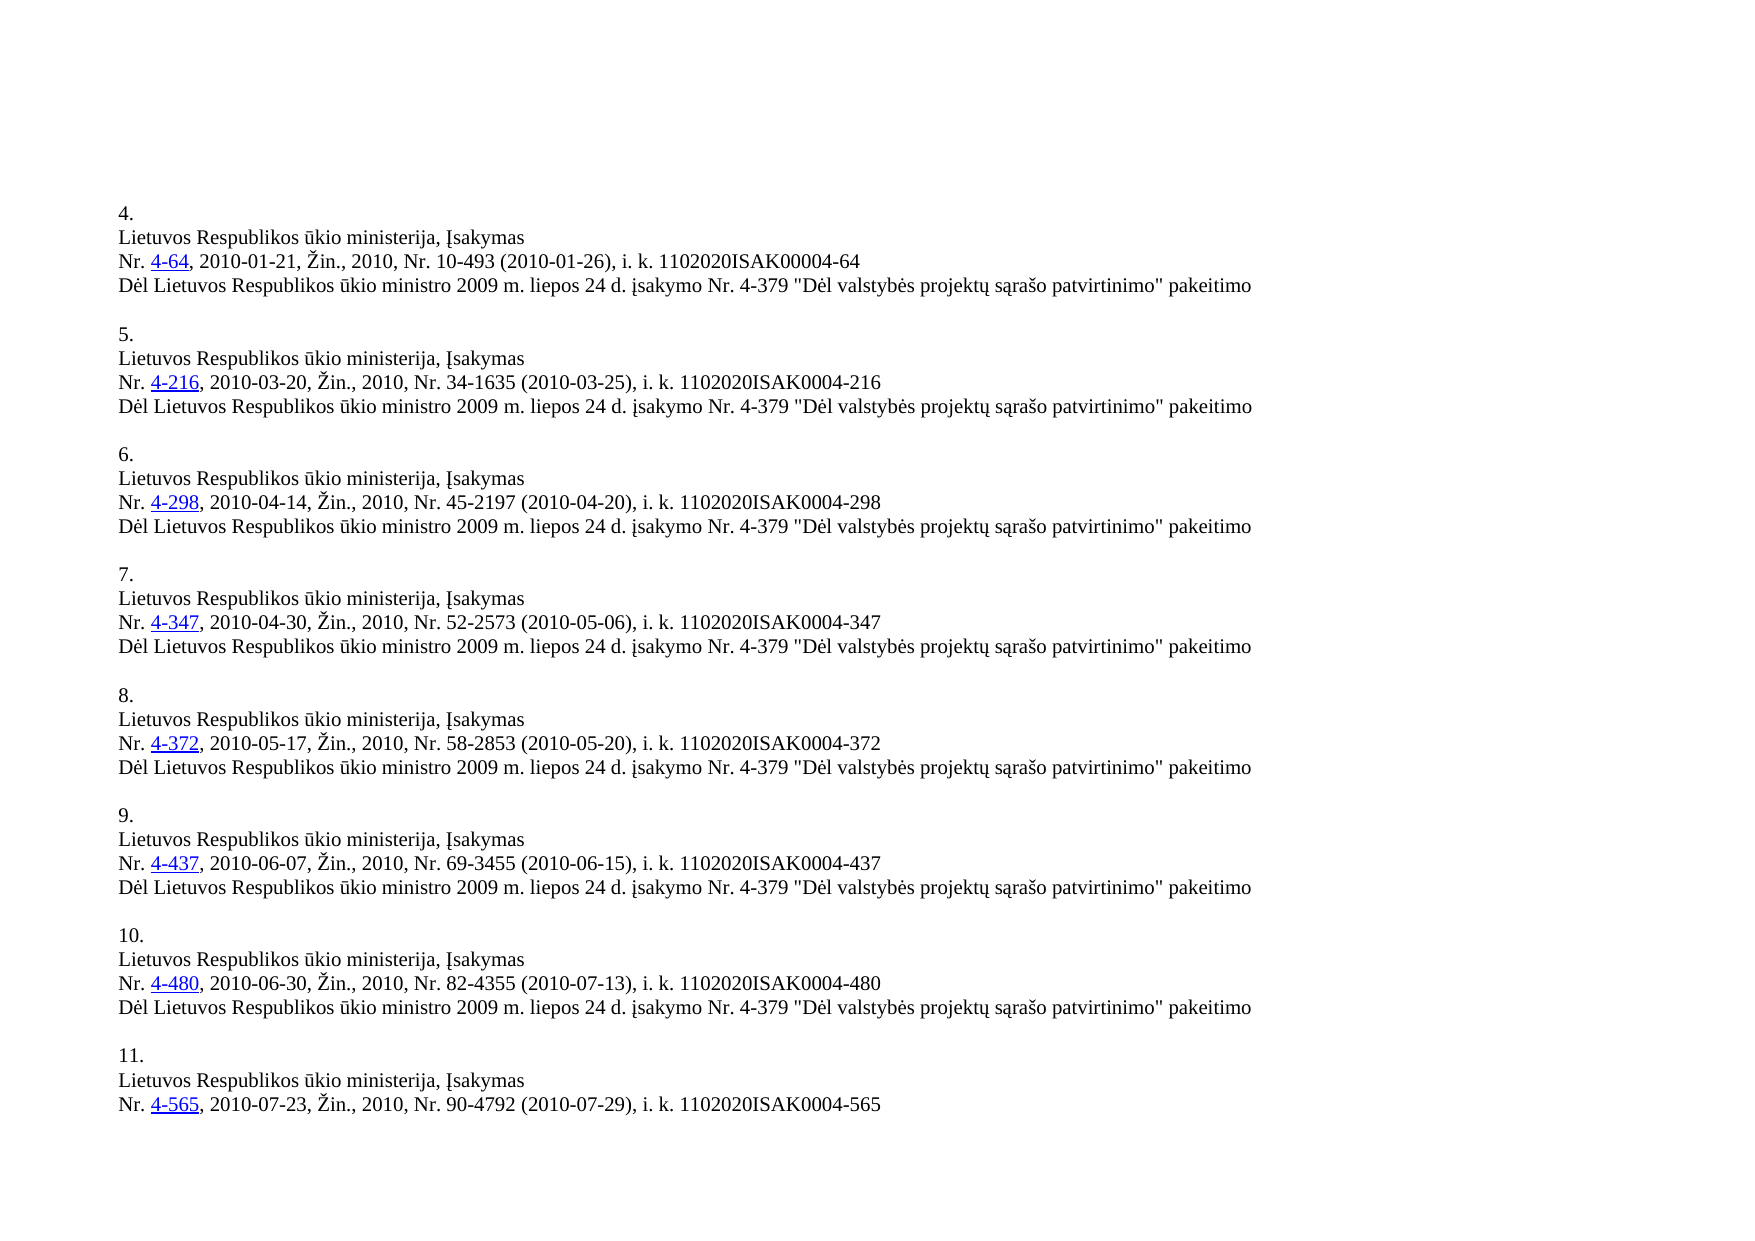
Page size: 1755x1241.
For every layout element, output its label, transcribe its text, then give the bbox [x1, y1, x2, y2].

text 4. [118, 201, 1636, 225]
text Lietuvos Respublikos ūkio ministerija, Įsakymas [118, 947, 1636, 971]
text Nr. 4-437, 2010-06-07, Žin., 2010, Nr. 69-3455 (2010-06-15), i. k. 1102020ISAK0004-437 [118, 851, 1636, 875]
text 7. [118, 562, 1636, 586]
text Nr. 4-372, 2010-05-17, Žin., 2010, Nr. 58-2853 (2010-05-20), i. k. 1102020ISAK0004-372 [118, 731, 1636, 755]
text Lietuvos Respublikos ūkio ministerija, Įsakymas [118, 707, 1636, 731]
text 10. [118, 923, 1636, 947]
text Nr. 4-565, 2010-07-23, Žin., 2010, Nr. 90-4792 (2010-07-29), i. k. 1102020ISAK0004-565 [118, 1092, 1636, 1116]
text 9. [118, 803, 1636, 827]
text Lietuvos Respublikos ūkio ministerija, Įsakymas [118, 586, 1636, 610]
text Dėl Lietuvos Respublikos ūkio ministro 2009 m. liepos 24 d. įsakymo Nr. 4-379 "Dėl valstybės projektų sąrašo patvirtinimo" pakeitimo [118, 755, 1636, 779]
text 5. [118, 322, 1636, 346]
text Nr. 4-347, 2010-04-30, Žin., 2010, Nr. 52-2573 (2010-05-06), i. k. 1102020ISAK0004-347 [118, 610, 1636, 634]
text Nr. 4-64, 2010-01-21, Žin., 2010, Nr. 10-493 (2010-01-26), i. k. 1102020ISAK00004-64 [118, 249, 1636, 273]
text Lietuvos Respublikos ūkio ministerija, Įsakymas [118, 346, 1636, 370]
text 11. [118, 1043, 1636, 1067]
text Lietuvos Respublikos ūkio ministerija, Įsakymas [118, 1067, 1636, 1092]
text Dėl Lietuvos Respublikos ūkio ministro 2009 m. liepos 24 d. įsakymo Nr. 4-379 "Dėl valstybės projektų sąrašo patvirtinimo" pakeitimo [118, 995, 1636, 1019]
text Dėl Lietuvos Respublikos ūkio ministro 2009 m. liepos 24 d. įsakymo Nr. 4-379 "Dėl valstybės projektų sąrašo patvirtinimo" pakeitimo [118, 273, 1636, 297]
text Nr. 4-298, 2010-04-14, Žin., 2010, Nr. 45-2197 (2010-04-20), i. k. 1102020ISAK0004-298 [118, 490, 1636, 514]
text Dėl Lietuvos Respublikos ūkio ministro 2009 m. liepos 24 d. įsakymo Nr. 4-379 "Dėl valstybės projektų sąrašo patvirtinimo" pakeitimo [118, 875, 1636, 899]
text Nr. 4-480, 2010-06-30, Žin., 2010, Nr. 82-4355 (2010-07-13), i. k. 1102020ISAK0004-480 [118, 971, 1636, 995]
text Nr. 4-216, 2010-03-20, Žin., 2010, Nr. 34-1635 (2010-03-25), i. k. 1102020ISAK0004-216 [118, 370, 1636, 394]
text Dėl Lietuvos Respublikos ūkio ministro 2009 m. liepos 24 d. įsakymo Nr. 4-379 "Dėl valstybės projektų sąrašo patvirtinimo" pakeitimo [118, 634, 1636, 658]
text 6. [118, 442, 1636, 466]
text Lietuvos Respublikos ūkio ministerija, Įsakymas [118, 225, 1636, 249]
text Lietuvos Respublikos ūkio ministerija, Įsakymas [118, 827, 1636, 851]
text Lietuvos Respublikos ūkio ministerija, Įsakymas [118, 466, 1636, 490]
text 8. [118, 682, 1636, 707]
text Dėl Lietuvos Respublikos ūkio ministro 2009 m. liepos 24 d. įsakymo Nr. 4-379 "Dėl valstybės projektų sąrašo patvirtinimo" pakeitimo [118, 514, 1636, 538]
text Dėl Lietuvos Respublikos ūkio ministro 2009 m. liepos 24 d. įsakymo Nr. 4-379 "Dėl valstybės projektų sąrašo patvirtinimo" pakeitimo [118, 394, 1636, 418]
